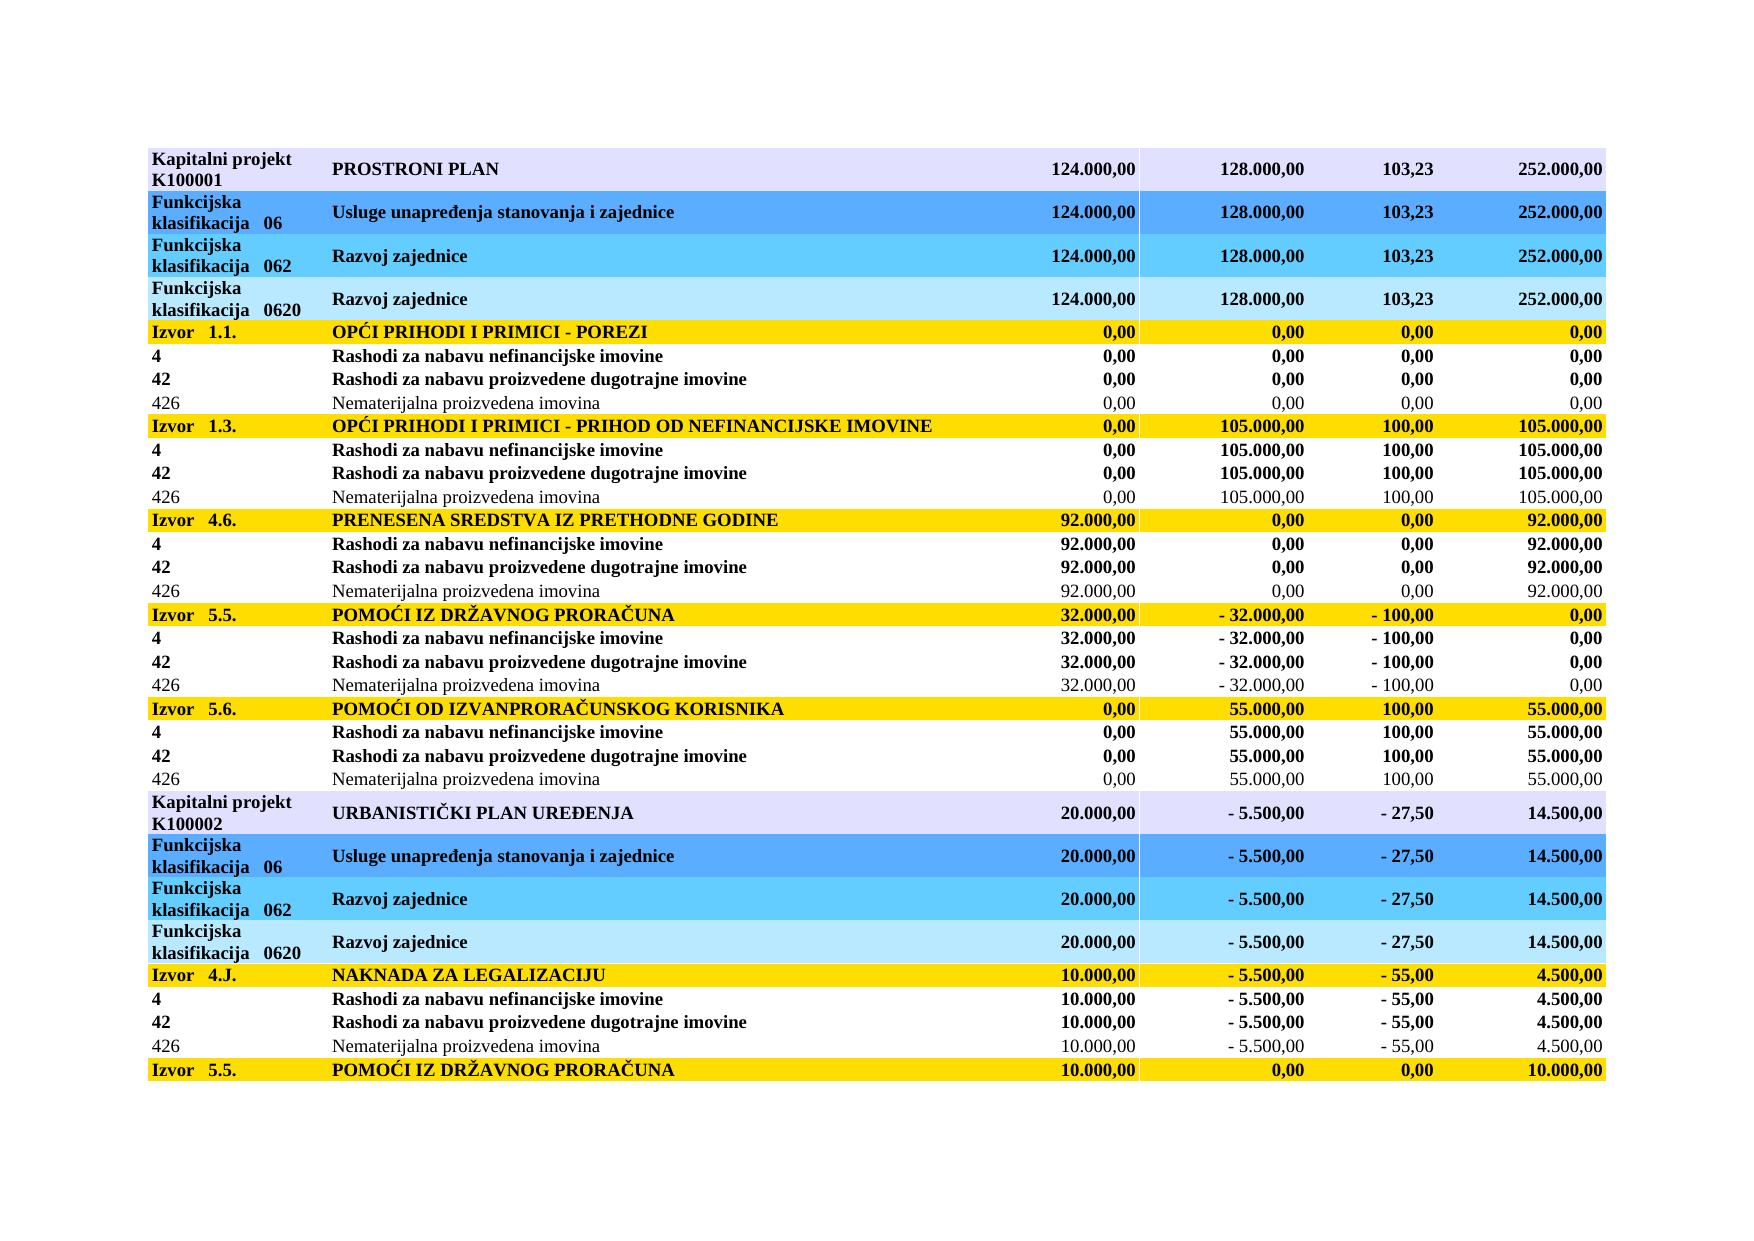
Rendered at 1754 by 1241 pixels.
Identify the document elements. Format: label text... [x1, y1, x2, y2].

table_cell Funkcijska klasifikacija 062 [148, 877, 328, 920]
table_cell 0,00 [1438, 367, 1606, 391]
table_cell 0,00 [1140, 509, 1308, 532]
table_cell Rashodi za nabavu proizvedene dugotrajne imovine [328, 367, 971, 391]
table_cell 4 [148, 626, 328, 650]
table_cell 32.000,00 [971, 673, 1139, 697]
table_cell Rashodi za nabavu proizvedene dugotrajne imovine [328, 556, 971, 579]
table_cell Kapitalni projekt K100002 [148, 791, 328, 834]
table_cell - 27,50 [1308, 834, 1438, 877]
table_cell Nematerijalna proizvedena imovina [328, 1034, 971, 1058]
table_cell - 5.500,00 [1140, 877, 1308, 920]
table_cell Izvor 5.5. [148, 1058, 328, 1081]
table_cell 0,00 [971, 391, 1139, 414]
table_cell 4 [148, 987, 328, 1011]
table_cell 426 [148, 579, 328, 603]
table_cell 426 [148, 391, 328, 414]
table_cell 92.000,00 [1438, 556, 1606, 579]
table_cell - 27,50 [1308, 920, 1438, 963]
table_cell 92.000,00 [1438, 509, 1606, 532]
table_cell Kapitalni projekt K100001 [148, 148, 328, 191]
table_cell POMOĆI IZ DRŽAVNOG PRORAČUNA [328, 1058, 971, 1081]
table_cell Izvor 1.1. [148, 320, 328, 344]
table_cell 124.000,00 [971, 277, 1139, 320]
table_cell 42 [148, 650, 328, 673]
table_cell 0,00 [1438, 603, 1606, 626]
table_cell Izvor 4.6. [148, 509, 328, 532]
table_cell 103,23 [1308, 148, 1438, 191]
table_cell Rashodi za nabavu proizvedene dugotrajne imovine [328, 650, 971, 673]
table_cell 14.500,00 [1438, 877, 1606, 920]
table_cell 128.000,00 [1140, 234, 1308, 277]
table_cell Nematerijalna proizvedena imovina [328, 391, 971, 414]
table_cell 14.500,00 [1438, 791, 1606, 834]
table_cell - 100,00 [1308, 650, 1438, 673]
table_cell Rashodi za nabavu proizvedene dugotrajne imovine [328, 461, 971, 485]
table_cell 92.000,00 [971, 556, 1139, 579]
table_cell 105.000,00 [1438, 485, 1606, 508]
table_cell 128.000,00 [1140, 148, 1308, 191]
table_cell 0,00 [971, 768, 1139, 791]
table_cell Rashodi za nabavu nefinancijske imovine [328, 438, 971, 461]
table_cell 0,00 [1438, 344, 1606, 367]
table_cell 0,00 [971, 414, 1139, 438]
table_cell 103,23 [1308, 234, 1438, 277]
table_cell 55.000,00 [1140, 744, 1308, 767]
table_cell URBANISTIČKI PLAN UREĐENJA [328, 791, 971, 834]
table_cell 55.000,00 [1438, 697, 1606, 720]
table_cell 105.000,00 [1140, 461, 1308, 485]
table_cell 0,00 [1438, 626, 1606, 650]
table_cell 10.000,00 [971, 1011, 1139, 1034]
table_cell 426 [148, 768, 328, 791]
table_cell Rashodi za nabavu nefinancijske imovine [328, 720, 971, 744]
table_cell - 55,00 [1308, 964, 1438, 987]
table_cell 0,00 [1140, 556, 1308, 579]
table_cell - 5.500,00 [1140, 987, 1308, 1011]
table_cell 4.500,00 [1438, 1011, 1606, 1034]
table_cell Razvoj zajednice [328, 277, 971, 320]
table_cell 0,00 [1438, 650, 1606, 673]
table_cell 100,00 [1308, 744, 1438, 767]
table_cell POMOĆI IZ DRŽAVNOG PRORAČUNA [328, 603, 971, 626]
table_cell - 100,00 [1308, 626, 1438, 650]
table_cell - 5.500,00 [1140, 791, 1308, 834]
table_cell Nematerijalna proizvedena imovina [328, 768, 971, 791]
table_cell 0,00 [1308, 509, 1438, 532]
table_cell 14.500,00 [1438, 920, 1606, 963]
table_cell 55.000,00 [1140, 768, 1308, 791]
table_cell 20.000,00 [971, 877, 1139, 920]
table_cell Rashodi za nabavu nefinancijske imovine [328, 344, 971, 367]
table_cell 124.000,00 [971, 234, 1139, 277]
table_cell 0,00 [1438, 320, 1606, 344]
table_cell Rashodi za nabavu nefinancijske imovine [328, 987, 971, 1011]
table_cell 0,00 [1140, 391, 1308, 414]
table_cell 426 [148, 1034, 328, 1058]
table_cell 0,00 [1308, 579, 1438, 603]
table_cell 55.000,00 [1140, 720, 1308, 744]
table_cell Nematerijalna proizvedena imovina [328, 485, 971, 508]
table_cell 0,00 [1140, 579, 1308, 603]
table_cell POMOĆI OD IZVANPRORAČUNSKOG KORISNIKA [328, 697, 971, 720]
table_cell 105.000,00 [1140, 438, 1308, 461]
table_cell OPĆI PRIHODI I PRIMICI - PRIHOD OD NEFINANCIJSKE IMOVINE [328, 414, 971, 438]
table_cell - 5.500,00 [1140, 834, 1308, 877]
table_cell 0,00 [1308, 344, 1438, 367]
table_cell 92.000,00 [1438, 579, 1606, 603]
table_cell 32.000,00 [971, 650, 1139, 673]
table_cell 103,23 [1308, 191, 1438, 234]
table_cell NAKNADA ZA LEGALIZACIJU [328, 964, 971, 987]
table_cell 100,00 [1308, 414, 1438, 438]
table_cell Izvor 4.J. [148, 964, 328, 987]
table_cell - 55,00 [1308, 987, 1438, 1011]
table_cell - 100,00 [1308, 603, 1438, 626]
table_cell Usluge unapređenja stanovanja i zajednice [328, 191, 971, 234]
table_cell 4.500,00 [1438, 987, 1606, 1011]
table_cell Funkcijska klasifikacija 0620 [148, 920, 328, 963]
table_cell 252.000,00 [1438, 148, 1606, 191]
table_cell Razvoj zajednice [328, 234, 971, 277]
table_cell 0,00 [1308, 556, 1438, 579]
table_cell 128.000,00 [1140, 191, 1308, 234]
table_cell Nematerijalna proizvedena imovina [328, 579, 971, 603]
table_cell 10.000,00 [971, 1058, 1139, 1081]
table_cell Funkcijska klasifikacija 06 [148, 191, 328, 234]
table_cell 10.000,00 [971, 1034, 1139, 1058]
table_cell 42 [148, 1011, 328, 1034]
table_cell 105.000,00 [1140, 485, 1308, 508]
table_cell 42 [148, 744, 328, 767]
table_cell 92.000,00 [971, 579, 1139, 603]
table_cell 105.000,00 [1438, 461, 1606, 485]
table_cell 100,00 [1308, 485, 1438, 508]
table_cell 100,00 [1308, 768, 1438, 791]
table_cell 20.000,00 [971, 920, 1139, 963]
table_cell 0,00 [1438, 391, 1606, 414]
table_cell - 55,00 [1308, 1034, 1438, 1058]
table_cell 42 [148, 556, 328, 579]
table_cell 0,00 [971, 438, 1139, 461]
table_cell - 32.000,00 [1140, 673, 1308, 697]
table_cell Nematerijalna proizvedena imovina [328, 673, 971, 697]
table_cell 0,00 [971, 344, 1139, 367]
table_cell 4 [148, 532, 328, 556]
table_cell 0,00 [1140, 320, 1308, 344]
table_cell - 32.000,00 [1140, 650, 1308, 673]
table_cell 92.000,00 [1438, 532, 1606, 556]
table_cell 0,00 [971, 697, 1139, 720]
table_cell 0,00 [1140, 344, 1308, 367]
table_cell 55.000,00 [1438, 768, 1606, 791]
table_cell 426 [148, 485, 328, 508]
table_cell OPĆI PRIHODI I PRIMICI - POREZI [328, 320, 971, 344]
table_cell 55.000,00 [1438, 720, 1606, 744]
table_cell Funkcijska klasifikacija 0620 [148, 277, 328, 320]
table_cell 55.000,00 [1140, 697, 1308, 720]
table_cell - 27,50 [1308, 877, 1438, 920]
table_cell 100,00 [1308, 697, 1438, 720]
table_cell - 32.000,00 [1140, 626, 1308, 650]
table_cell 32.000,00 [971, 603, 1139, 626]
table_cell 100,00 [1308, 461, 1438, 485]
table_cell 42 [148, 367, 328, 391]
table_cell - 5.500,00 [1140, 920, 1308, 963]
table_cell 10.000,00 [1438, 1058, 1606, 1081]
table_cell - 5.500,00 [1140, 1011, 1308, 1034]
table_cell 10.000,00 [971, 964, 1139, 987]
table_cell 0,00 [1140, 1058, 1308, 1081]
table_cell 100,00 [1308, 438, 1438, 461]
table_cell 0,00 [1308, 320, 1438, 344]
table_cell 92.000,00 [971, 509, 1139, 532]
table_cell 252.000,00 [1438, 191, 1606, 234]
table_cell 20.000,00 [971, 834, 1139, 877]
table_cell 105.000,00 [1438, 438, 1606, 461]
table_cell - 32.000,00 [1140, 603, 1308, 626]
table_cell 4 [148, 438, 328, 461]
table_cell 252.000,00 [1438, 234, 1606, 277]
table_cell 20.000,00 [971, 791, 1139, 834]
table_cell - 5.500,00 [1140, 964, 1308, 987]
table_cell Razvoj zajednice [328, 920, 971, 963]
table_cell 0,00 [1140, 367, 1308, 391]
table_cell 0,00 [971, 367, 1139, 391]
table_cell Funkcijska klasifikacija 06 [148, 834, 328, 877]
table_cell 0,00 [1308, 1058, 1438, 1081]
table_cell - 55,00 [1308, 1011, 1438, 1034]
table_cell 0,00 [1308, 391, 1438, 414]
table_cell 100,00 [1308, 720, 1438, 744]
table_cell Funkcijska klasifikacija 062 [148, 234, 328, 277]
table_cell Rashodi za nabavu proizvedene dugotrajne imovine [328, 1011, 971, 1034]
table_cell Rashodi za nabavu proizvedene dugotrajne imovine [328, 744, 971, 767]
table_cell 0,00 [1308, 367, 1438, 391]
table_cell - 100,00 [1308, 673, 1438, 697]
table_cell - 27,50 [1308, 791, 1438, 834]
table_cell 0,00 [1140, 532, 1308, 556]
table_cell 105.000,00 [1140, 414, 1308, 438]
table_cell 0,00 [971, 720, 1139, 744]
table_cell PROSTRONI PLAN [328, 148, 971, 191]
table_cell 105.000,00 [1438, 414, 1606, 438]
table_cell 55.000,00 [1438, 744, 1606, 767]
table_cell Rashodi za nabavu nefinancijske imovine [328, 532, 971, 556]
table_cell 252.000,00 [1438, 277, 1606, 320]
table_cell 103,23 [1308, 277, 1438, 320]
table_cell 0,00 [971, 461, 1139, 485]
table_cell 0,00 [971, 320, 1139, 344]
table_cell 426 [148, 673, 328, 697]
table_cell 124.000,00 [971, 148, 1139, 191]
table_cell Izvor 1.3. [148, 414, 328, 438]
table_cell 128.000,00 [1140, 277, 1308, 320]
table_cell 14.500,00 [1438, 834, 1606, 877]
table_cell 4 [148, 720, 328, 744]
table_cell - 5.500,00 [1140, 1034, 1308, 1058]
table_cell Izvor 5.5. [148, 603, 328, 626]
table_cell 92.000,00 [971, 532, 1139, 556]
table_cell 32.000,00 [971, 626, 1139, 650]
table_cell 0,00 [971, 744, 1139, 767]
table_cell Razvoj zajednice [328, 877, 971, 920]
table_cell Rashodi za nabavu nefinancijske imovine [328, 626, 971, 650]
table_cell 4.500,00 [1438, 1034, 1606, 1058]
table_cell 4 [148, 344, 328, 367]
table_cell 4.500,00 [1438, 964, 1606, 987]
table_cell Usluge unapređenja stanovanja i zajednice [328, 834, 971, 877]
table_cell 42 [148, 461, 328, 485]
table_cell 124.000,00 [971, 191, 1139, 234]
table_cell 0,00 [971, 485, 1139, 508]
table_cell Izvor 5.6. [148, 697, 328, 720]
table_cell 10.000,00 [971, 987, 1139, 1011]
table_cell 0,00 [1308, 532, 1438, 556]
table_cell 0,00 [1438, 673, 1606, 697]
table_cell PRENESENA SREDSTVA IZ PRETHODNE GODINE [328, 509, 971, 532]
